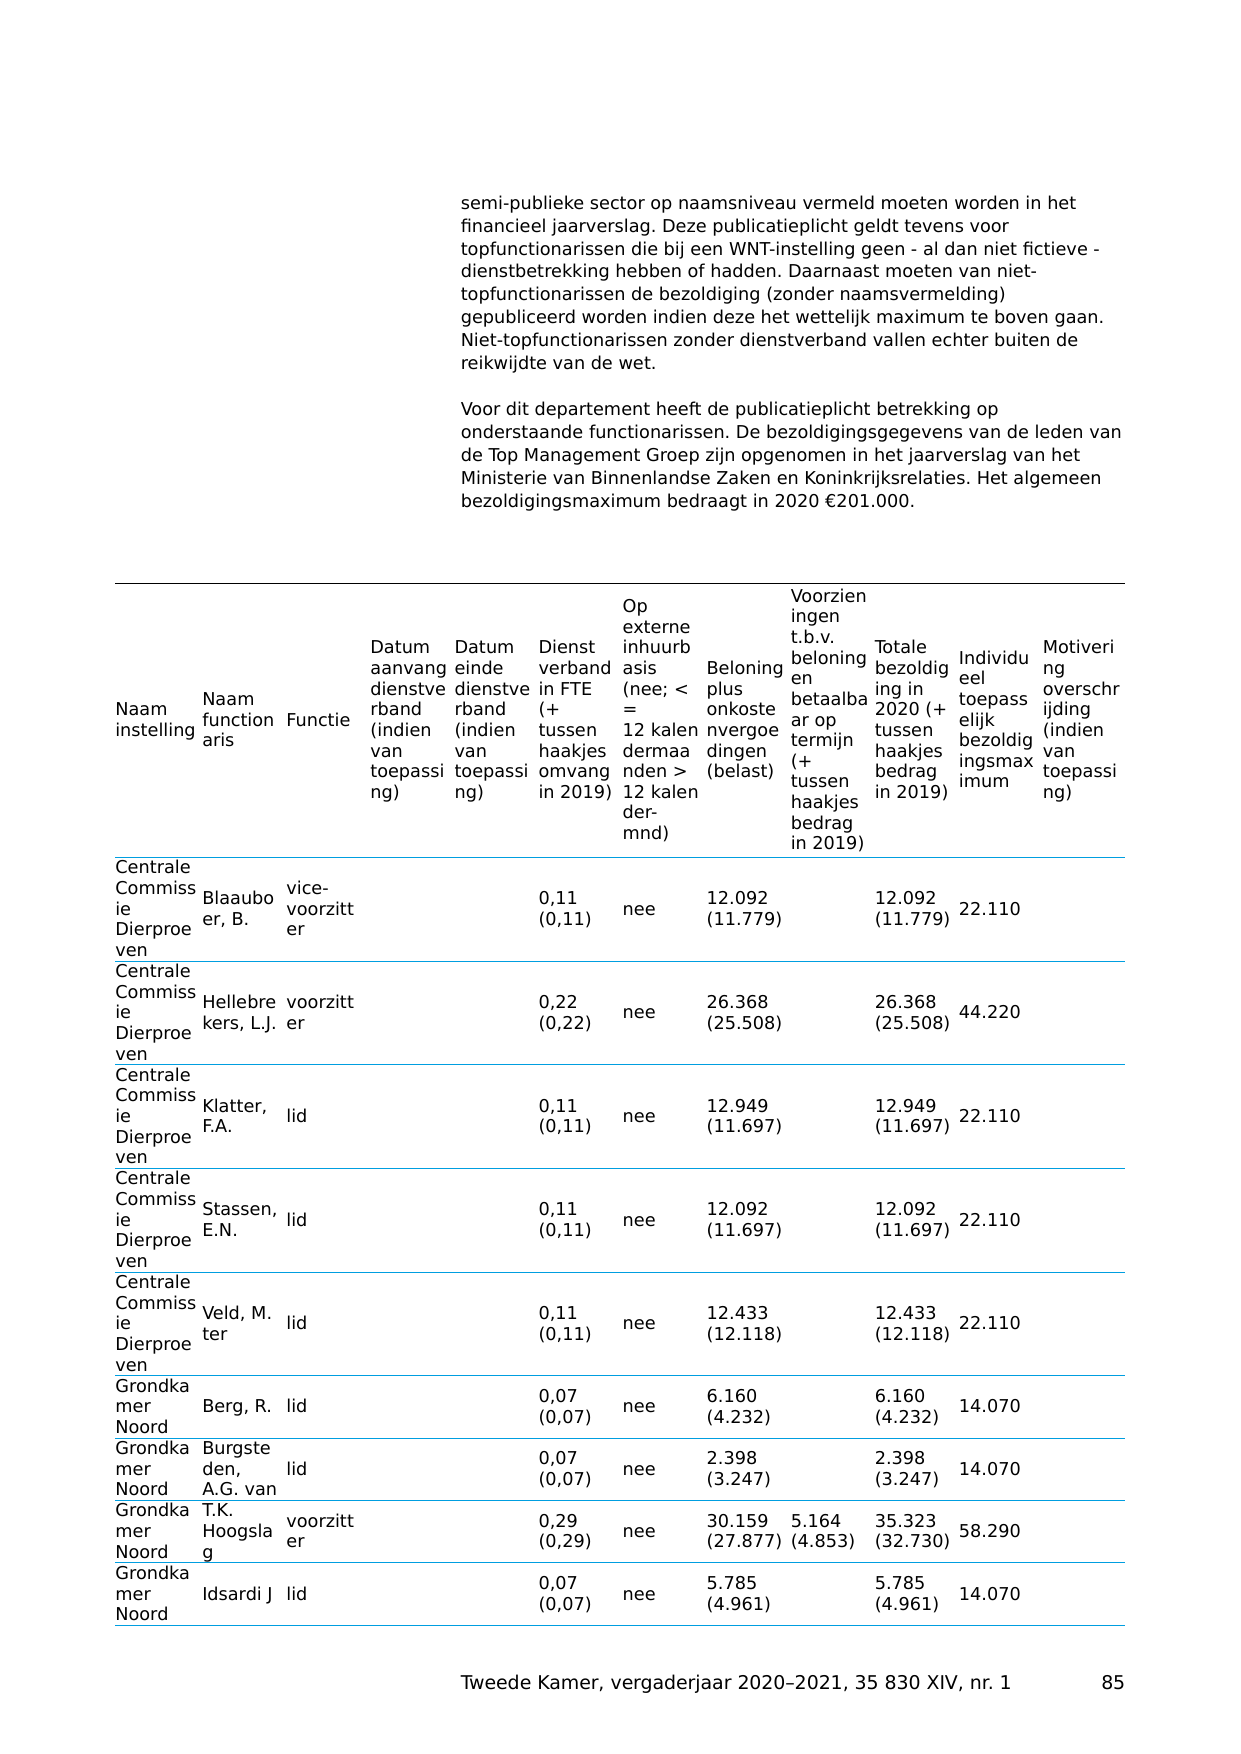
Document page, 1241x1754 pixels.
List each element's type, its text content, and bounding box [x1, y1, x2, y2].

table_cell [788, 1563, 872, 1625]
table_cell [1040, 858, 1125, 961]
table_cell Functie [283, 584, 367, 857]
table_cell [788, 858, 872, 961]
table_cell [451, 1273, 535, 1375]
table_cell T.K. Hoogslag [199, 1501, 283, 1562]
table_cell [1040, 1273, 1125, 1375]
table_cell [788, 962, 872, 1064]
table_cell 12.433 (12.118) [704, 1273, 788, 1375]
table_cell [788, 1439, 872, 1500]
table_cell nee [620, 1273, 703, 1375]
table_cell [451, 1169, 535, 1271]
table_cell [451, 1501, 535, 1562]
table_cell 12.092 (11.779) [872, 858, 956, 961]
table_cell Motivering overschrijding (indien van toepassing) [1040, 584, 1125, 857]
table_cell [367, 858, 451, 961]
table_cell 12.433 (12.118) [872, 1273, 956, 1375]
table_cell nee [620, 1169, 703, 1271]
table_cell 44.220 [956, 962, 1040, 1064]
table_cell Grondkamer Noord [115, 1563, 199, 1625]
table_cell nee [620, 858, 703, 961]
table_cell 5.785 (4.961) [704, 1563, 788, 1625]
table_cell [1040, 1563, 1125, 1625]
table_cell lid [283, 1273, 367, 1375]
table_cell Stassen, E.N. [199, 1169, 283, 1271]
table_cell Centrale Commissie Dierproeven [115, 1065, 199, 1168]
table_cell lid [283, 1065, 367, 1168]
table_cell nee [620, 962, 703, 1064]
table_cell [367, 1376, 451, 1437]
table_cell lid [283, 1439, 367, 1500]
table_cell nee [620, 1439, 703, 1500]
table_cell lid [283, 1563, 367, 1625]
table_cell Centrale Commissie Dierproeven [115, 858, 199, 961]
table_cell 6.160 (4.232) [872, 1376, 956, 1437]
table_cell 58.290 [956, 1501, 1040, 1562]
table_cell Dienst verband in FTE (+ tussen haakjes omvang in 2019) [535, 584, 619, 857]
table_cell Grondkamer Noord [115, 1501, 199, 1562]
table_cell lid [283, 1169, 367, 1271]
table_cell [367, 1439, 451, 1500]
table_cell Burgsteden, A.G. van [199, 1439, 283, 1500]
table_cell Grondkamer Noord [115, 1439, 199, 1500]
table_cell 0,07 (0,07) [535, 1439, 619, 1500]
table_cell vice-voorzitter [283, 858, 367, 961]
table_cell [451, 1376, 535, 1437]
table_cell [1040, 1065, 1125, 1168]
table_cell [788, 1169, 872, 1271]
table_cell 22.110 [956, 1065, 1040, 1168]
table_cell Naam functionaris [199, 584, 283, 857]
table_cell lid [283, 1376, 367, 1437]
table_cell nee [620, 1501, 703, 1562]
table_cell Idsardi J [199, 1563, 283, 1625]
table_cell Beloning plus onkostenvergoedingen (belast) [704, 584, 788, 857]
table_cell 22.110 [956, 858, 1040, 961]
table_cell nee [620, 1065, 703, 1168]
table_cell 0,22 (0,22) [535, 962, 619, 1064]
table_cell 26.368 (25.508) [704, 962, 788, 1064]
table_cell [788, 1273, 872, 1375]
table_cell [1040, 1169, 1125, 1271]
table_cell Totale bezoldiging in 2020 (+ tussen haakjes bedrag in 2019) [872, 584, 956, 857]
table_cell 14.070 [956, 1376, 1040, 1437]
table_cell [1040, 1376, 1125, 1437]
table_cell Blaauboer, B. [199, 858, 283, 961]
table_cell 12.092 (11.779) [704, 858, 788, 961]
table_cell Datum aanvang dienstverband (indien van toepassing) [367, 584, 451, 857]
table_cell [367, 1501, 451, 1562]
table_cell 14.070 [956, 1439, 1040, 1500]
table_cell nee [620, 1563, 703, 1625]
table_cell 22.110 [956, 1169, 1040, 1271]
table_cell 26.368 (25.508) [872, 962, 956, 1064]
table_cell [451, 1563, 535, 1625]
table_cell Datum einde dienstverband (indien van toepassing) [451, 584, 535, 857]
table_cell Veld, M. ter [199, 1273, 283, 1375]
table_cell [451, 1439, 535, 1500]
table_cell 30.159 (27.877) [704, 1501, 788, 1562]
table_cell 14.070 [956, 1563, 1040, 1625]
table_cell 35.323 (32.730) [872, 1501, 956, 1562]
table_cell [1040, 1439, 1125, 1500]
table_cell Centrale Commissie Dierproeven [115, 1169, 199, 1271]
table_cell Op externe inhuurbasis (nee; < = 12 kalendermaanden > 12 kalender-mnd) [620, 584, 703, 857]
table_cell 0,11 (0,11) [535, 1065, 619, 1168]
table_cell voorzitter [283, 962, 367, 1064]
table_cell 0,11 (0,11) [535, 1169, 619, 1271]
table_cell 12.949 (11.697) [872, 1065, 956, 1168]
table_cell nee [620, 1376, 703, 1437]
table_cell 5.164 (4.853) [788, 1501, 872, 1562]
table_cell Voorzieningen t.b.v. beloningen betaalbaar op termijn (+ tussen haakjes bedrag in 2019) [788, 584, 872, 857]
table_cell [788, 1376, 872, 1437]
table_cell [1040, 1501, 1125, 1562]
table_header WNT-verantwoording 2020 Ministerie van Landbouw, Natuur en Voedselkwaliteit - Bezoldiging van topfunctionarissen [115, 535, 1125, 582]
table_cell 0,07 (0,07) [535, 1563, 619, 1625]
table_cell Klatter, F.A. [199, 1065, 283, 1168]
table_cell 12.092 (11.697) [704, 1169, 788, 1271]
table_cell Naam instelling [115, 584, 199, 857]
text Voor dit departement heeft de publicatieplicht betrekking op onderstaande functionarissen. De bezoldigingsgegevens van de leden van de Top Management Groep zijn opgenomen in het jaarverslag van het Ministerie van Binnenlandse Zaken en Koninkrijksrelaties. Het algemeen bezoldigings­maximum bedraagt in 2020 €201.000. [461, 397, 1125, 512]
table_cell 12.949 (11.697) [704, 1065, 788, 1168]
table_cell Grondkamer Noord [115, 1376, 199, 1437]
table_cell 22.110 [956, 1273, 1040, 1375]
table_cell [367, 1273, 451, 1375]
table_cell [451, 858, 535, 961]
table_cell [451, 962, 535, 1064]
table_cell [451, 1065, 535, 1168]
table_cell [367, 962, 451, 1064]
table_cell 12.092 (11.697) [872, 1169, 956, 1271]
table_cell Individueel toepasselijk bezoldigingsmaximum [956, 584, 1040, 857]
table_cell [367, 1065, 451, 1168]
table_cell 2.398 (3.247) [872, 1439, 956, 1500]
table_cell [1040, 962, 1125, 1064]
table_cell 0,07 (0,07) [535, 1376, 619, 1437]
table_cell 0,29 (0,29) [535, 1501, 619, 1562]
table_cell voorzitter [283, 1501, 367, 1562]
table_cell 6.160 (4.232) [704, 1376, 788, 1437]
table_cell Centrale Commissie Dierproeven [115, 1273, 199, 1375]
table_cell [367, 1563, 451, 1625]
table_cell [788, 1065, 872, 1168]
table_cell [367, 1169, 451, 1271]
table_cell 0,11 (0,11) [535, 1273, 619, 1375]
table_cell Berg, R. [199, 1376, 283, 1437]
table_cell Centrale Commissie Dierproeven [115, 962, 199, 1064]
table_cell 0,11 (0,11) [535, 858, 619, 961]
table_cell 5.785 (4.961) [872, 1563, 956, 1625]
table_cell 2.398 (3.247) [704, 1439, 788, 1500]
table_cell Hellebrekers, L.J. [199, 962, 283, 1064]
text semi-publieke sector op naamsniveau vermeld moeten worden in het financieel jaarverslag. Deze publicatieplicht geldt tevens voor topfunctionarissen die bij een WNT-instelling geen - al dan niet fictieve - dienstbetrekking hebben of hadden. Daarnaast moeten van niet-topfunctionarissen de bezoldiging (zonder naamsvermelding) gepubliceerd worden indien deze het wettelijk maximum te boven gaan. Niet-topfunctionarissen zonder dienstverband vallen echter buiten de reikwijdte van de wet. [461, 191, 1125, 374]
